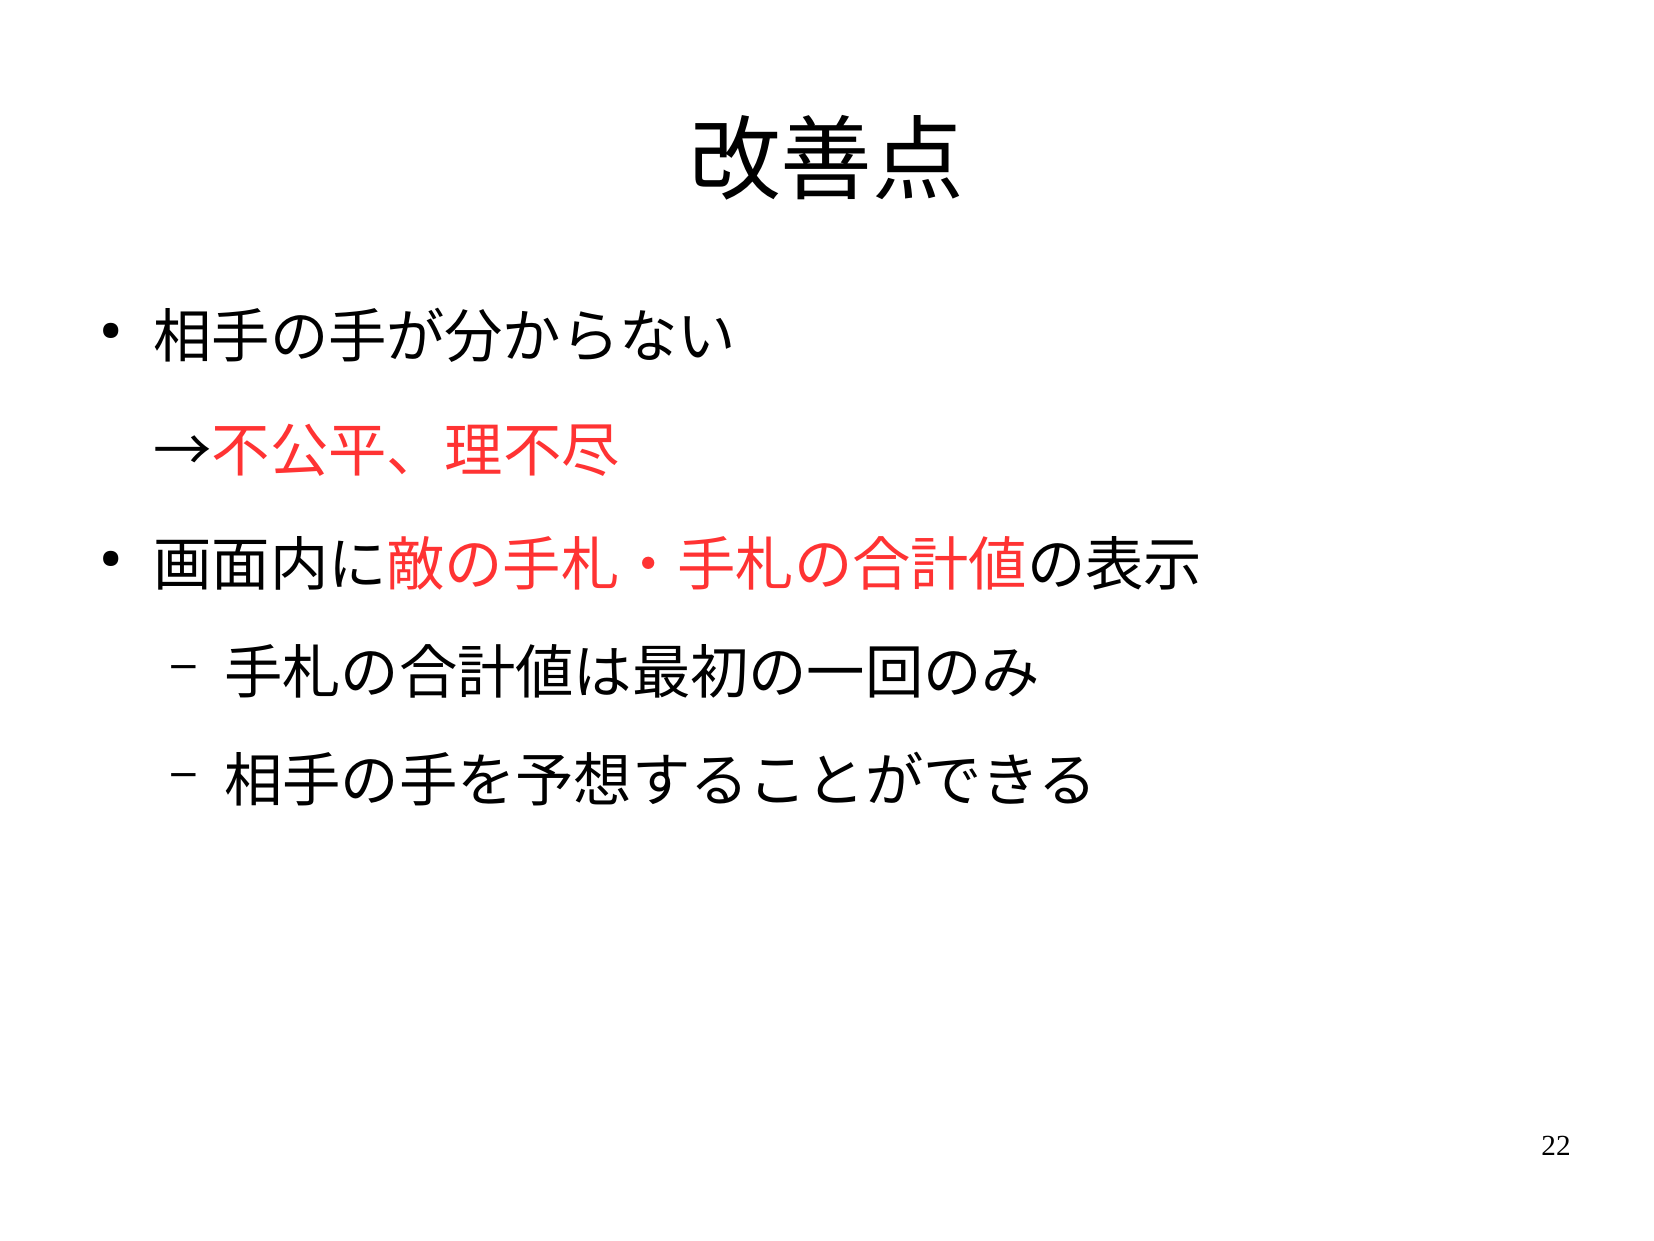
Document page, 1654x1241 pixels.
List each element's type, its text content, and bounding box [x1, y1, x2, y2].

list 相手の手が分からない →不公平、理不尽 画面内に敵の手札・手札の合計値の表示 手札の合計値は最初の一回のみ 相手の手を予想することができる [82, 290, 1571, 1010]
title 改善点 [82, 49, 1571, 257]
